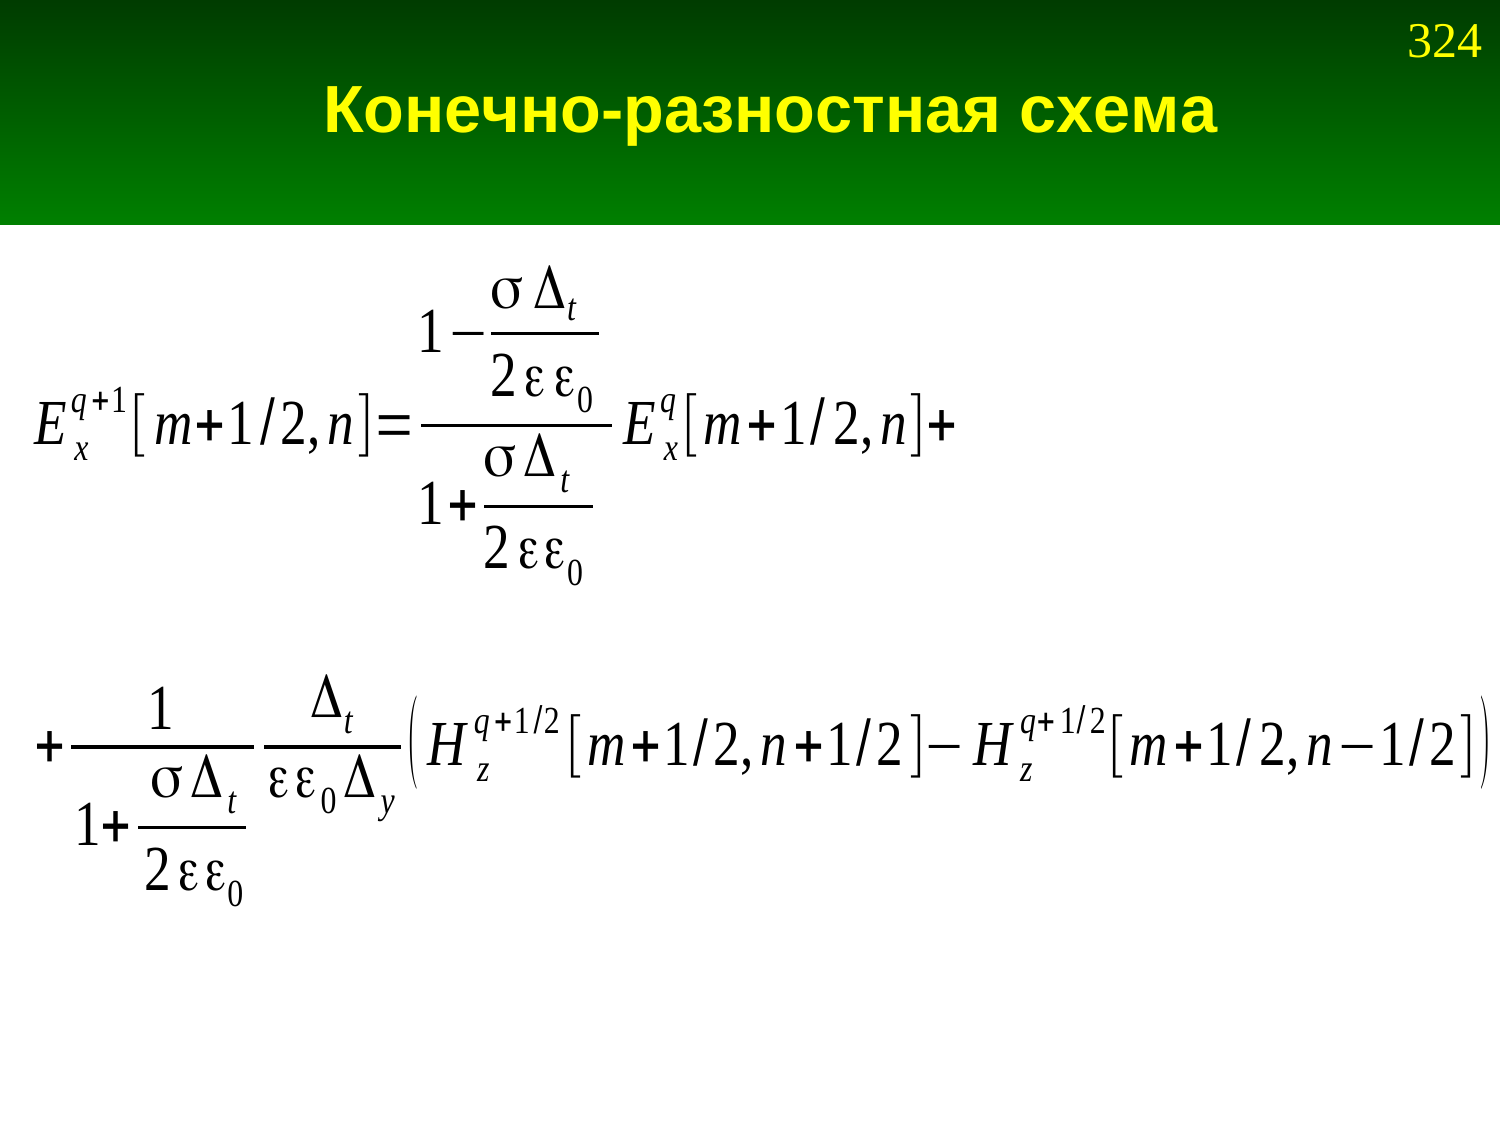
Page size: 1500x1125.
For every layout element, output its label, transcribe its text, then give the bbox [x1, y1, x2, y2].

chart [17, 259, 1500, 914]
title Конечно-разностная схема [100, 7, 1441, 204]
